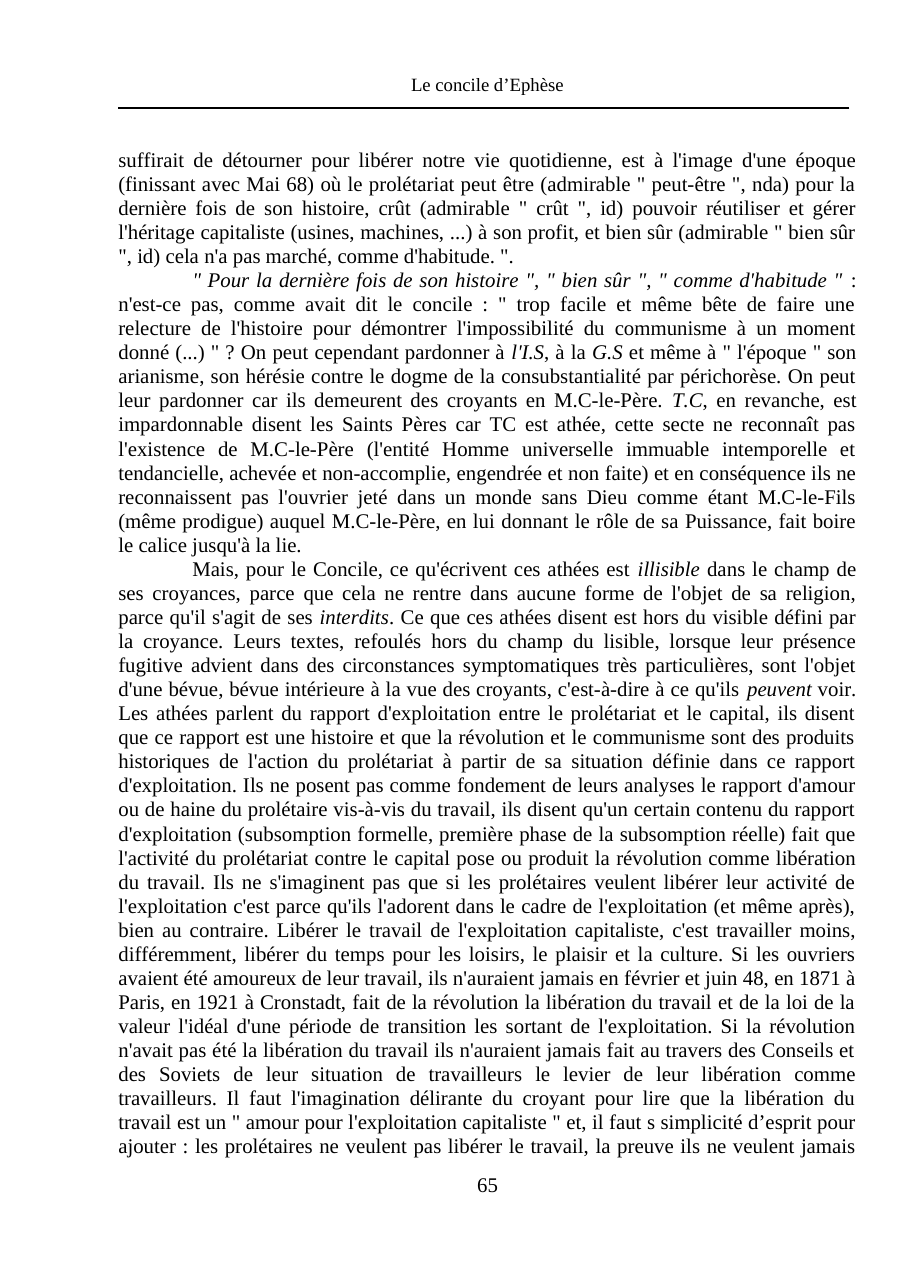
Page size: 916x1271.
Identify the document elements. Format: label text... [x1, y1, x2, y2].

text suffirait de détourner pour libérer notre vie quotidienne, est à l'image d'une époque (finissant avec Mai 68) où le prolétariat peut être (admirable " peut-être ", nda) pour la dernière fois de son histoire, crût (admirable " crût ", id) pouvoir réutiliser et gérer l'héritage capitaliste (usines, machines, ...) à son profit, et bien sûr (admirable " bien sûr ", id) cela n'a pas marché, comme d'habitude. ". [118, 148, 856, 268]
text Mais, pour le Concile, ce qu'écrivent ces athées est illisible dans le champ de ses croyances, parce que cela ne rentre dans aucune forme de l'objet de sa religion, parce qu'il s'agit de ses interdits. Ce que ces athées disent est hors du visible défini par la croyance. Leurs textes, refoulés hors du champ du lisible, lorsque leur présence fugitive advient dans des circonstances symptomatiques très particulières, sont l'objet d'une bévue, bévue intérieure à la vue des croyants, c'est-à-dire à ce qu'ils peuvent voir. Les athées parlent du rapport d'exploitation entre le prolétariat et le capital, ils disent que ce rapport est une histoire et que la révolution et le communisme sont des produits historiques de l'action du prolétariat à partir de sa situation définie dans ce rapport d'exploitation. Ils ne posent pas comme fondement de leurs analyses le rapport d'amour ou de haine du prolétaire vis-à-vis du travail, ils disent qu'un certain contenu du rapport d'exploitation (subsomption formelle, première phase de la subsomption réelle) fait que l'activité du prolétariat contre le capital pose ou produit la révolution comme libération du travail. Ils ne s'imaginent pas que si les prolétaires veulent libérer leur activité de l'exploitation c'est parce qu'ils l'adorent dans le cadre de l'exploitation (et même après), bien au contraire. Libérer le travail de l'exploitation capitaliste, c'est travailler moins, différemment, libérer du temps pour les loisirs, le plaisir et la culture. Si les ouvriers avaient été amoureux de leur travail, ils n'auraient jamais en février et juin 48, en 1871 à Paris, en 1921 à Cronstadt, fait de la révolution la libération du travail et de la loi de la valeur l'idéal d'une période de transition les sortant de l'exploitation. Si la révolution n'avait pas été la libération du travail ils n'auraient jamais fait au travers des Conseils et des Soviets de leur situation de travailleurs le levier de leur libération comme travailleurs. Il faut l'imagination délirante du croyant pour lire que la libération du travail est un " amour pour l'exploitation capitaliste " et, il faut s simplicité d’esprit pour ajouter : les prolétaires ne veulent pas libérer le travail, la preuve ils ne veulent jamais [118, 557, 856, 1158]
text " Pour la dernière fois de son histoire ", " bien sûr ", " comme d'habitude " : n'est-ce pas, comme avait dit le concile : " trop facile et même bête de faire une relecture de l'histoire pour démontrer l'impossibilité du communisme à un moment donné (...) " ? On peut cependant pardonner à l'I.S, à la G.S et même à " l'époque " son arianisme, son hérésie contre le dogme de la consubstantialité par périchorèse. On peut leur pardonner car ils demeurent des croyants en M.C-le-Père. T.C, en revanche, est impardonnable disent les Saints Pères car TC est athée, cette secte ne reconnaît pas l'existence de M.C-le-Père (l'entité Homme universelle immuable intemporelle et tendancielle, achevée et non-accomplie, engendrée et non faite) et en conséquence ils ne reconnaissent pas l'ouvrier jeté dans un monde sans Dieu comme étant M.C-le-Fils (même prodigue) auquel M.C-le-Père, en lui donnant le rôle de sa Puissance, fait boire le calice jusqu'à la lie. [118, 268, 856, 557]
